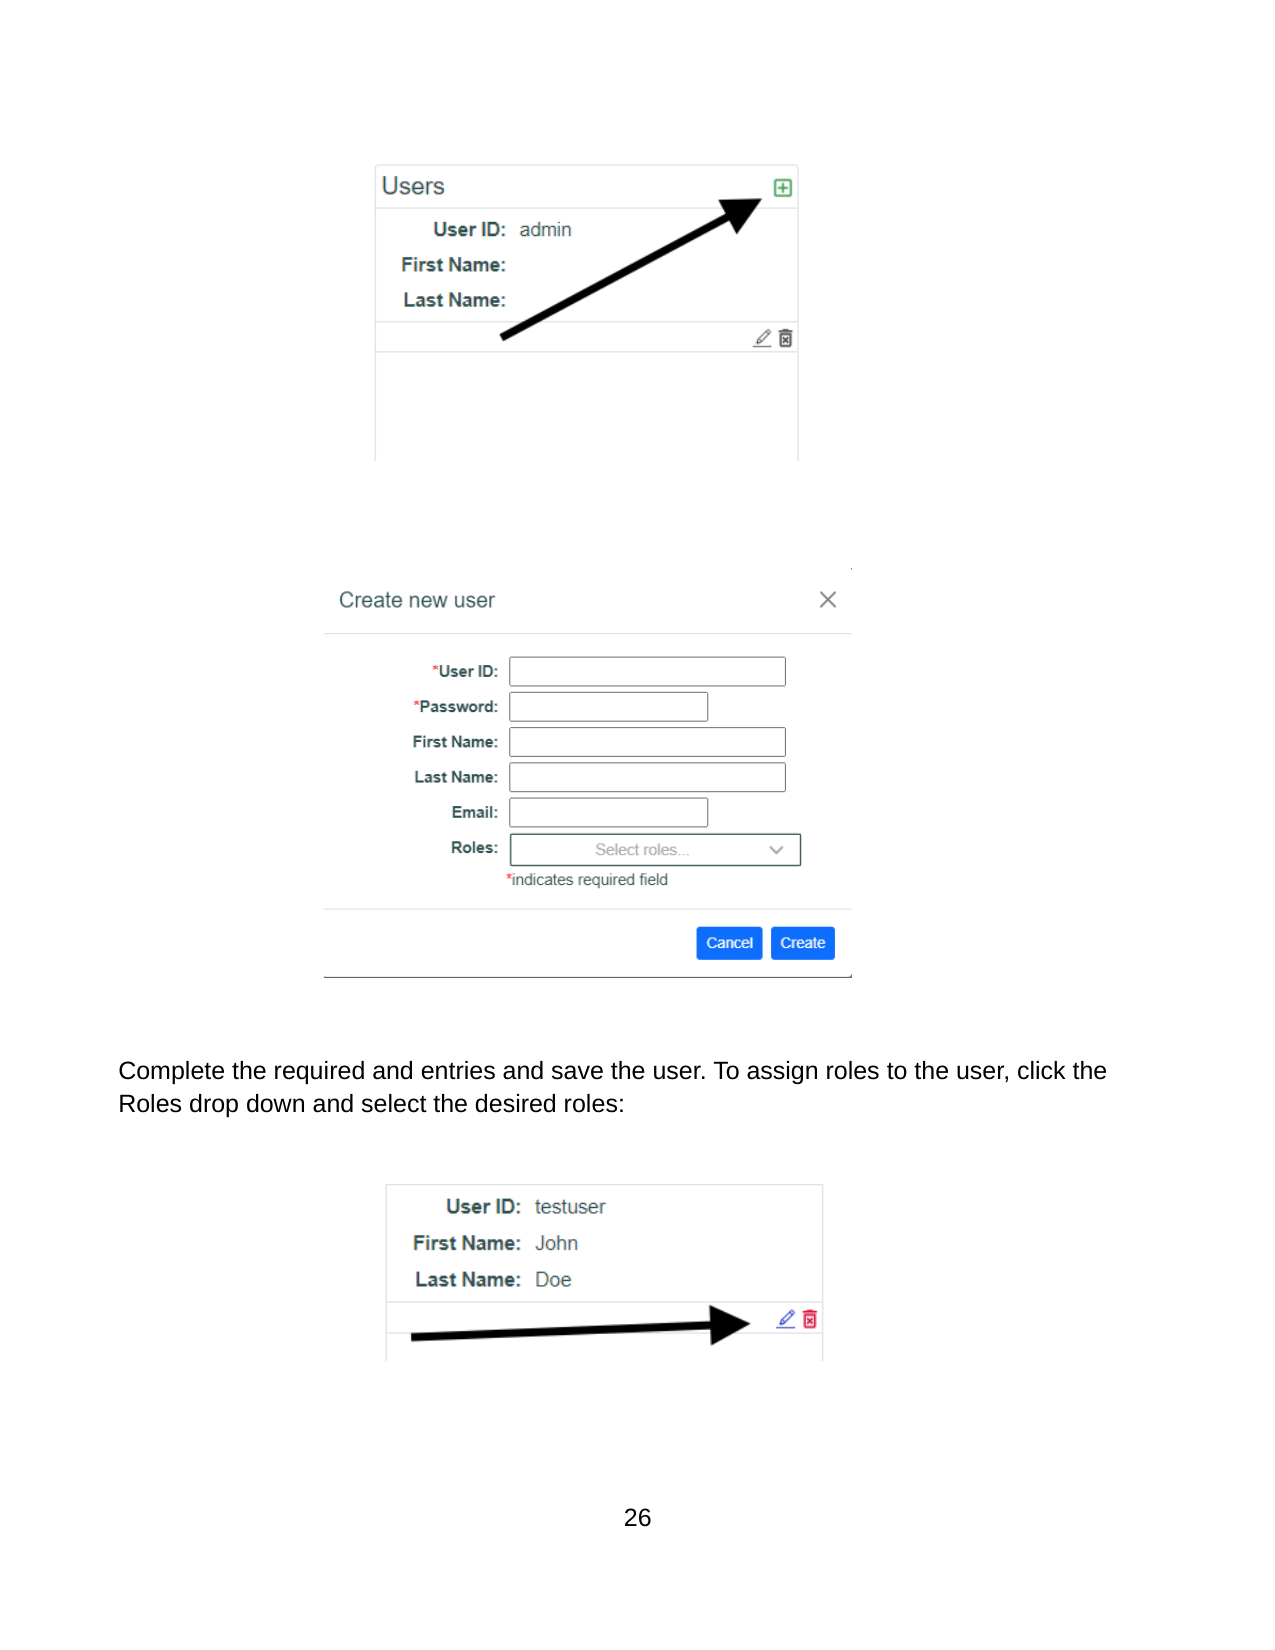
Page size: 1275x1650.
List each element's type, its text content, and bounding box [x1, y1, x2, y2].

text Complete the required and entries and save the user. To assign roles to the user, click the Roles drop down and select the desired roles: [118, 1056, 1157, 1118]
picture [323, 568, 852, 978]
picture [367, 141, 804, 461]
picture [383, 1184, 837, 1361]
